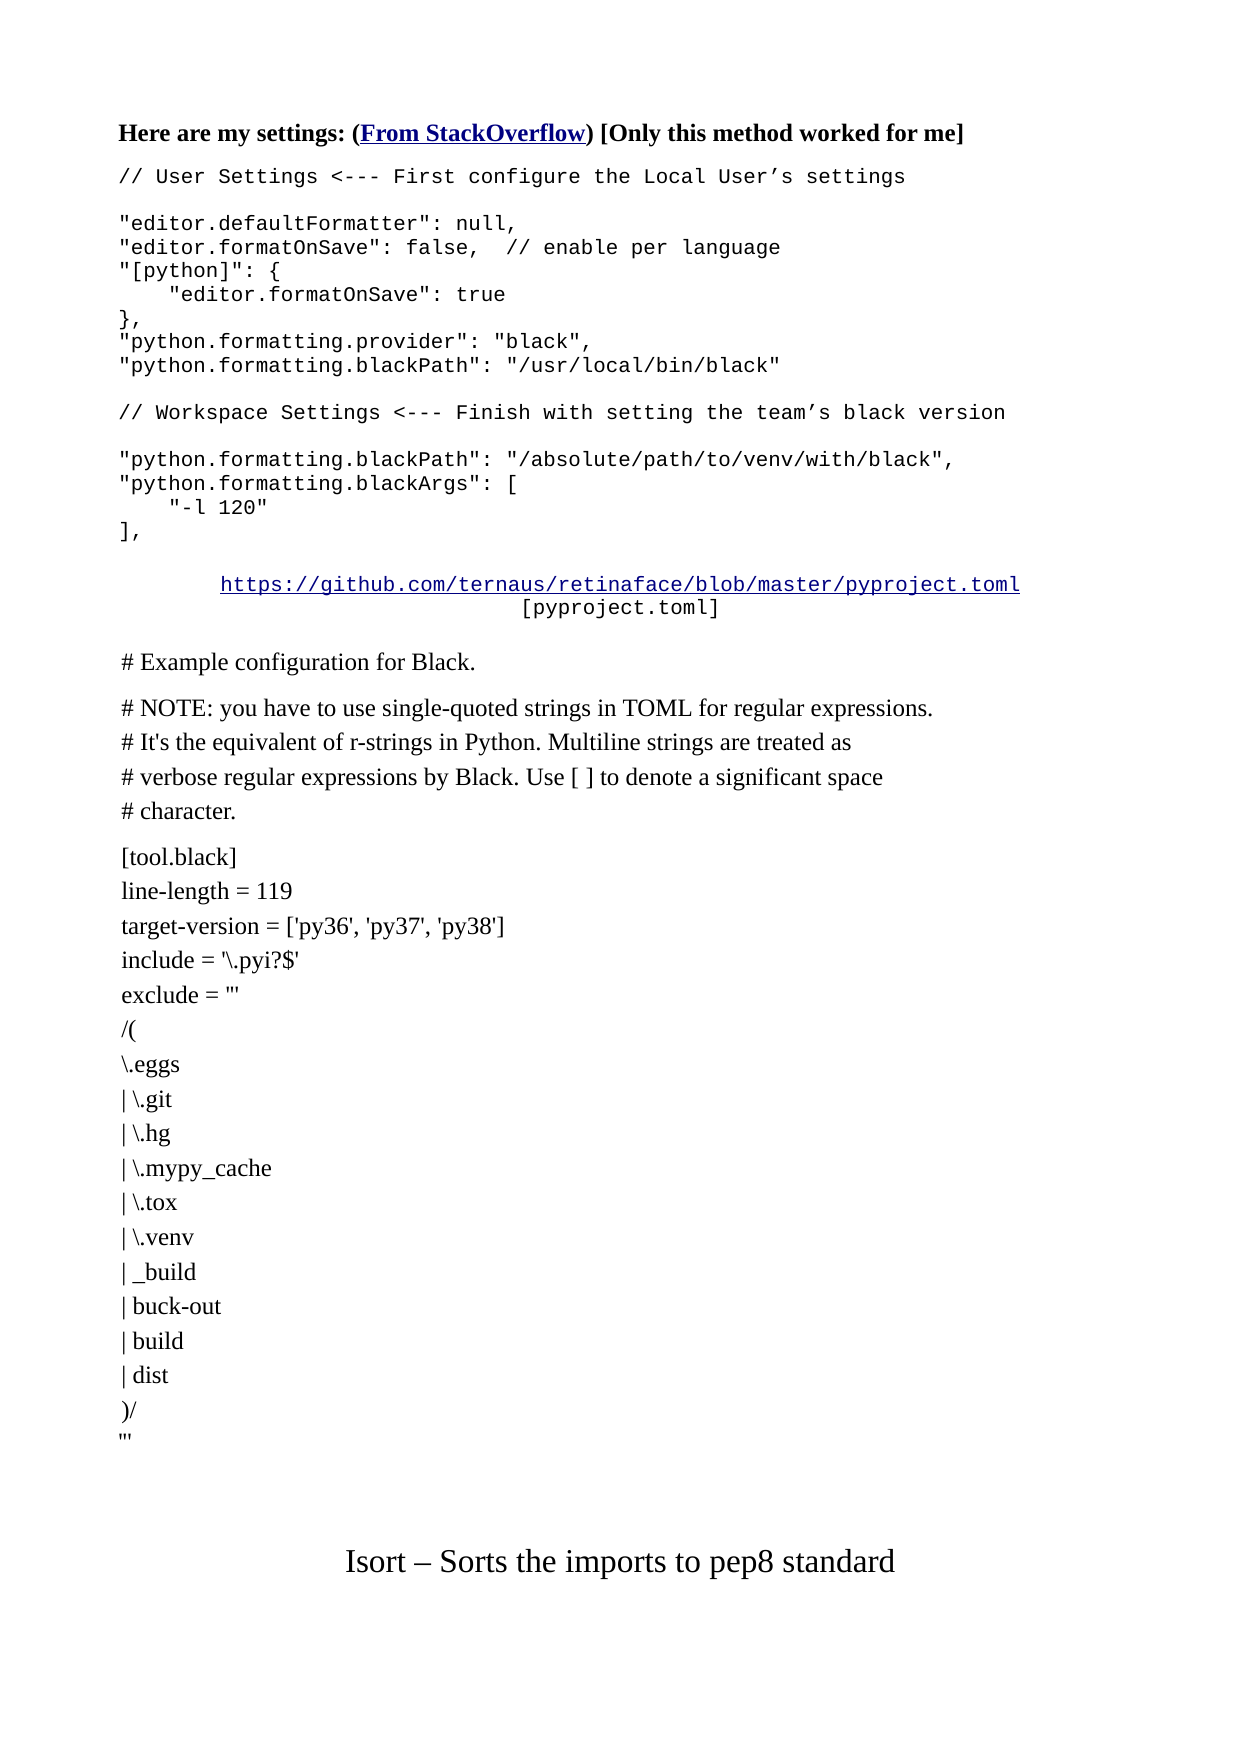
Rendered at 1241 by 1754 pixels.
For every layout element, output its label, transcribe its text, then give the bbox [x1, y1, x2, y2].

text ], [118, 520, 1122, 544]
text "editor.defaultFormatter": null, [118, 213, 1122, 237]
table_header | \.venv [118, 1219, 208, 1254]
text https://github.com/ternaus/retinaface/blob/master/pyproject.toml [118, 573, 1122, 597]
table_header # character. [118, 794, 250, 828]
table_header | _build [118, 1254, 210, 1288]
table_header include = '\.pyi?$' [118, 943, 312, 977]
table_header [tool.black] [118, 839, 251, 873]
text [pyproject.toml] [118, 597, 1122, 621]
text "-l 120" [118, 497, 1122, 520]
table_header | \.git [118, 1081, 185, 1115]
table_header [118, 679, 136, 690]
text "python.formatting.blackPath": "/absolute/path/to/venv/with/black", [118, 449, 1122, 473]
text Isort – Sorts the imports to pep8 standard [118, 1541, 1122, 1580]
text ''' [118, 1427, 1122, 1455]
text Here are my settings: (From StackOverflow) [Only this method worked for me] [118, 118, 1122, 147]
text "python.formatting.provider": "black", [118, 331, 1122, 355]
table_header | \.hg [118, 1115, 184, 1150]
text "[python]": { [118, 260, 1122, 284]
table_header | build [118, 1323, 198, 1357]
table_header | \.tox [118, 1185, 191, 1219]
table_header /( [118, 1012, 149, 1046]
table_header # Example configuration for Black. [118, 645, 489, 679]
table_header | dist [118, 1358, 182, 1392]
table_header # It's the equivalent of r-strings in Python. Multiline strings are treated as [118, 724, 863, 759]
table_header )/ [118, 1392, 149, 1427]
table_header # NOTE: you have to use single-quoted strings in TOML for regular expressions. [118, 690, 947, 724]
table_header exclude = ''' [118, 977, 253, 1012]
table_header [118, 828, 136, 839]
text "python.formatting.blackArgs": [ [118, 473, 1122, 497]
text "editor.formatOnSave": true [118, 284, 1122, 308]
text "editor.formatOnSave": false, // enable per language [118, 237, 1122, 260]
table_header \.eggs [118, 1046, 194, 1081]
table_header # verbose regular expressions by Black. Use [ ] to denote a significant space [118, 759, 895, 793]
text }, [118, 308, 1122, 331]
table_header target-version = ['py36', 'py37', 'py38'] [118, 908, 519, 942]
table_header | buck-out [118, 1288, 235, 1323]
text // User Settings <--- First configure the Local User’s settings [118, 166, 1122, 189]
text "python.formatting.blackPath": "/usr/local/bin/black" [118, 355, 1122, 378]
table_header | \.mypy_cache [118, 1150, 286, 1184]
text // Workspace Settings <--- Finish with setting the team’s black version [118, 402, 1122, 426]
table_header line-length = 119 [118, 873, 307, 908]
